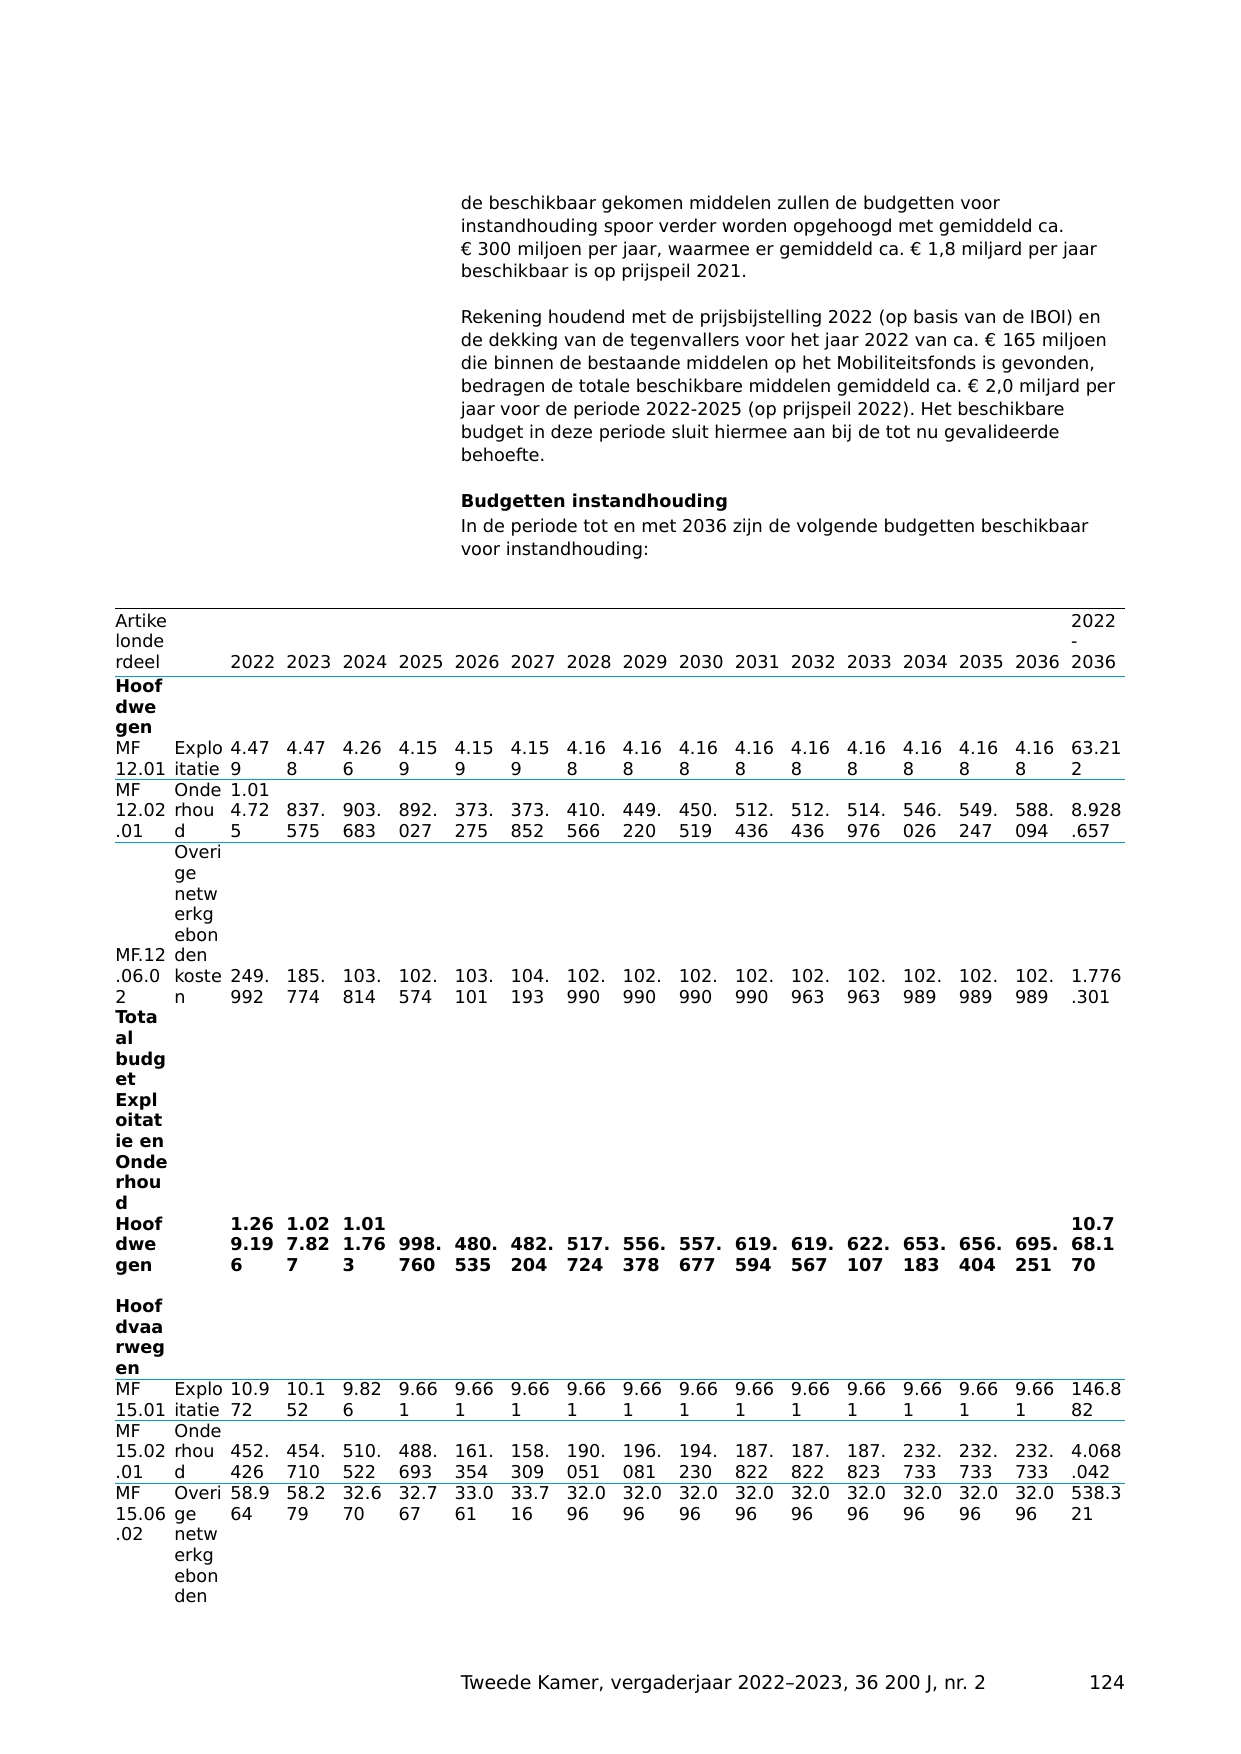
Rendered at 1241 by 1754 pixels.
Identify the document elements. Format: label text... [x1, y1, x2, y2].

table_cell 32.670 [339, 1484, 395, 1607]
table_cell [788, 1296, 844, 1378]
table_cell 4.159 [395, 738, 451, 779]
table_cell 102.990 [732, 843, 788, 1007]
table_cell 4.159 [508, 738, 563, 779]
table_cell [508, 677, 563, 738]
table_cell 187.822 [732, 1421, 788, 1483]
table_cell 102.990 [620, 843, 676, 1007]
table_cell [900, 1296, 956, 1378]
table_cell Onderhoud [171, 1421, 227, 1483]
table_cell 190.051 [564, 1421, 619, 1483]
table_cell [339, 1296, 395, 1378]
table_cell [171, 1296, 227, 1378]
table_cell 656.404 [956, 1007, 1012, 1275]
table_cell 2035 [956, 609, 1012, 676]
table_cell 2025 [395, 609, 451, 676]
table_cell 63.212 [1068, 738, 1125, 779]
table_cell 373.275 [451, 780, 507, 842]
table_cell 146.882 [1068, 1380, 1125, 1420]
table_cell 549.247 [956, 780, 1012, 842]
table_cell [395, 677, 451, 738]
table_cell [844, 1296, 900, 1378]
table_cell 10.152 [283, 1380, 339, 1420]
table_cell 452.426 [227, 1421, 283, 1483]
table_cell [283, 677, 339, 738]
table_cell 10.768.170 [1068, 1007, 1125, 1275]
table_cell [732, 1275, 788, 1296]
table_cell 2030 [676, 609, 732, 676]
table_cell MF 15.01 [115, 1380, 171, 1420]
table_cell 32.096 [788, 1484, 844, 1607]
table_cell 102.574 [395, 843, 451, 1007]
table_header Tabel 56 Budgetten Exploitatie, Watermanagement en Onderhoud RWS [115, 583, 1125, 607]
text de beschikbaar gekomen middelen zullen de budgetten voor instandhouding spoor verder worden opgehoogd met gemiddeld ca. € 300 miljoen per jaar, waarmee er gemiddeld ca. € 1,8 miljard per jaar beschikbaar is op prijspeil 2021. [461, 191, 1125, 282]
table_cell [171, 1007, 227, 1275]
table_cell 32.096 [844, 1484, 900, 1607]
table_cell [227, 677, 283, 738]
text Rekening houdend met de prijsbijstelling 2022 (op basis van de IBOI) en de dekking van de tegenvallers voor het jaar 2022 van ca. € 165 miljoen die binnen de bestaande middelen op het Mobiliteitsfonds is gevonden, bedragen de totale beschikbare middelen gemiddeld ca. € 2,0 miljard per jaar voor de periode 2022-2025 (op prijspeil 2022). Het beschikbare budget in deze periode sluit hiermee aan bij de tot nu gevalideerde behoefte. [461, 305, 1125, 466]
table_cell 1.269.196 [227, 1007, 283, 1275]
table_cell 9.661 [564, 1380, 619, 1420]
table_cell [227, 1296, 283, 1378]
table_cell 2022 [227, 609, 283, 676]
table_cell 4.068.042 [1068, 1421, 1125, 1483]
table_cell MF 15.02.01 [115, 1421, 171, 1483]
table_cell 2028 [564, 609, 619, 676]
table_cell Exploitatie [171, 738, 227, 779]
table_cell 58.964 [227, 1484, 283, 1607]
table_cell 103.814 [339, 843, 395, 1007]
table_cell Overige netwerkgebonden [171, 1484, 227, 1607]
table_cell 4.168 [732, 738, 788, 779]
table_cell 33.061 [451, 1484, 507, 1607]
table_cell 2034 [900, 609, 956, 676]
table_cell 2024 [339, 609, 395, 676]
table_cell [900, 677, 956, 738]
table_cell 9.661 [620, 1380, 676, 1420]
table_cell [956, 677, 1012, 738]
table_cell 4.168 [620, 738, 676, 779]
table_cell [339, 677, 395, 738]
table_cell 232.733 [900, 1421, 956, 1483]
table_cell 4.168 [788, 738, 844, 779]
table_cell 102.963 [844, 843, 900, 1007]
table_cell [732, 677, 788, 738]
table_cell 488.693 [395, 1421, 451, 1483]
table_cell Hoofdvaarwegen [115, 1296, 171, 1378]
table_cell 538.321 [1068, 1484, 1125, 1607]
table_cell 158.309 [508, 1421, 563, 1483]
table_cell 512.436 [732, 780, 788, 842]
table_cell [900, 1275, 956, 1296]
table_cell 32.096 [620, 1484, 676, 1607]
table_cell 102.989 [1012, 843, 1068, 1007]
table_cell 4.168 [1012, 738, 1068, 779]
table_cell Onderhoud [171, 780, 227, 842]
table_cell [732, 1296, 788, 1378]
table_cell 449.220 [620, 780, 676, 842]
table_cell 102.990 [564, 843, 619, 1007]
table_cell 4.168 [900, 738, 956, 779]
table_cell [283, 1275, 339, 1296]
table_cell 998.760 [395, 1007, 451, 1275]
table_cell [1012, 1275, 1068, 1296]
table_cell [844, 677, 900, 738]
table_cell 4.168 [956, 738, 1012, 779]
table_cell [1012, 677, 1068, 738]
table_cell 510.522 [339, 1421, 395, 1483]
table_cell 373.852 [508, 780, 563, 842]
table_cell [620, 1296, 676, 1378]
table_cell 32.096 [564, 1484, 619, 1607]
table_cell 194.230 [676, 1421, 732, 1483]
table_cell 185.774 [283, 843, 339, 1007]
table_cell [564, 677, 619, 738]
table_cell 232.733 [1012, 1421, 1068, 1483]
table_cell Overige netwerkgebonden kosten [171, 843, 227, 1007]
table_cell 1.011.763 [339, 1007, 395, 1275]
table_cell 480.535 [451, 1007, 507, 1275]
table_cell [451, 1296, 507, 1378]
table_cell [171, 677, 227, 738]
table_cell 32.096 [1012, 1484, 1068, 1607]
table_cell 1.776.301 [1068, 843, 1125, 1007]
table_cell 2036 [1012, 609, 1068, 676]
table_cell 161.354 [451, 1421, 507, 1483]
table_cell 9.661 [395, 1380, 451, 1420]
table_cell [395, 1296, 451, 1378]
table_cell [508, 1296, 563, 1378]
table_cell 837.575 [283, 780, 339, 842]
table_cell 32.096 [956, 1484, 1012, 1607]
table_cell 232.733 [956, 1421, 1012, 1483]
table_cell [508, 1275, 563, 1296]
table_cell 32.096 [676, 1484, 732, 1607]
table_cell 187.823 [844, 1421, 900, 1483]
table_cell 454.710 [283, 1421, 339, 1483]
table_cell 450.519 [676, 780, 732, 842]
table_cell 4.168 [564, 738, 619, 779]
table_cell 2026 [451, 609, 507, 676]
table_cell 1.027.827 [283, 1007, 339, 1275]
table_cell Artikelonderdeel [115, 609, 171, 676]
table_cell 2032 [788, 609, 844, 676]
table_cell 9.661 [451, 1380, 507, 1420]
table_cell 622.107 [844, 1007, 900, 1275]
table_cell 9.661 [732, 1380, 788, 1420]
table_cell 557.677 [676, 1007, 732, 1275]
table_cell [788, 677, 844, 738]
table_cell 619.567 [788, 1007, 844, 1275]
table_cell 4.479 [227, 738, 283, 779]
table_cell [1012, 1296, 1068, 1378]
table_cell [788, 1275, 844, 1296]
table_cell 4.168 [844, 738, 900, 779]
table_cell 4.266 [339, 738, 395, 779]
table_cell [1068, 1275, 1125, 1296]
table_cell Hoofdwegen [115, 677, 171, 738]
table_cell [115, 1275, 171, 1296]
table_cell [451, 677, 507, 738]
table_cell 2031 [732, 609, 788, 676]
table_cell [395, 1275, 451, 1296]
table_cell [676, 1275, 732, 1296]
table_cell 58.279 [283, 1484, 339, 1607]
table_cell [451, 1275, 507, 1296]
table_cell [620, 1275, 676, 1296]
table_cell 9.661 [508, 1380, 563, 1420]
table_cell 556.378 [620, 1007, 676, 1275]
table_cell 187.822 [788, 1421, 844, 1483]
table_cell 892.027 [395, 780, 451, 842]
table_cell [956, 1275, 1012, 1296]
text Budgetten instandhouding [461, 489, 1125, 512]
table_cell 2023 [283, 609, 339, 676]
table_cell [283, 1296, 339, 1378]
table_cell 102.989 [956, 843, 1012, 1007]
table_cell 695.251 [1012, 1007, 1068, 1275]
table_cell 588.094 [1012, 780, 1068, 842]
table_cell 32.767 [395, 1484, 451, 1607]
table_cell 517.724 [564, 1007, 619, 1275]
table_cell 546.026 [900, 780, 956, 842]
table_cell [620, 677, 676, 738]
table_cell 512.436 [788, 780, 844, 842]
table_cell [844, 1275, 900, 1296]
table_cell 196.081 [620, 1421, 676, 1483]
table_cell 9.661 [788, 1380, 844, 1420]
table_cell 903.683 [339, 780, 395, 842]
table_cell 104.193 [508, 843, 563, 1007]
table_cell 514.976 [844, 780, 900, 842]
table_cell 249.992 [227, 843, 283, 1007]
table_cell 4.168 [676, 738, 732, 779]
table_cell 2033 [844, 609, 900, 676]
table_cell MF 12.01 [115, 738, 171, 779]
table_cell 9.661 [956, 1380, 1012, 1420]
table_cell 102.989 [900, 843, 956, 1007]
table_cell [956, 1296, 1012, 1378]
table_cell 4.478 [283, 738, 339, 779]
table_cell 9.661 [900, 1380, 956, 1420]
table_cell Totaal budget Exploitatie en Onderhoud Hoofdwegen [115, 1007, 171, 1275]
table_cell 102.963 [788, 843, 844, 1007]
table_cell 10.972 [227, 1380, 283, 1420]
table_cell 9.826 [339, 1380, 395, 1420]
table_cell 33.716 [508, 1484, 563, 1607]
table_cell 8.928.657 [1068, 780, 1125, 842]
table_cell MF.12.06.02 [115, 843, 171, 1007]
table_cell [171, 1275, 227, 1296]
table_cell MF 15.06.02 [115, 1484, 171, 1607]
table_cell MF 12.02.01 [115, 780, 171, 842]
table_cell 482.204 [508, 1007, 563, 1275]
table_cell 2029 [620, 609, 676, 676]
table_cell [564, 1275, 619, 1296]
table_cell Exploitatie [171, 1380, 227, 1420]
table_cell [564, 1296, 619, 1378]
table_cell 102.990 [676, 843, 732, 1007]
text In de periode tot en met 2036 zijn de volgende budgetten beschikbaar voor instandhouding: [461, 514, 1125, 559]
table_cell 32.096 [900, 1484, 956, 1607]
table_cell [1068, 677, 1125, 738]
table_cell 4.159 [451, 738, 507, 779]
table_cell 9.661 [844, 1380, 900, 1420]
table_cell 103.101 [451, 843, 507, 1007]
table_cell 2027 [508, 609, 563, 676]
table_cell [227, 1275, 283, 1296]
table_cell [676, 1296, 732, 1378]
table_cell 32.096 [732, 1484, 788, 1607]
table_cell [339, 1275, 395, 1296]
table_cell 653.183 [900, 1007, 956, 1275]
table_cell 9.661 [676, 1380, 732, 1420]
table_cell 619.594 [732, 1007, 788, 1275]
table_cell 410.566 [564, 780, 619, 842]
table_cell [171, 609, 227, 676]
table_cell 2022-2036 [1068, 609, 1125, 676]
table_cell [676, 677, 732, 738]
table_cell [1068, 1296, 1125, 1378]
table_cell 9.661 [1012, 1380, 1068, 1420]
table_cell 1.014.725 [227, 780, 283, 842]
